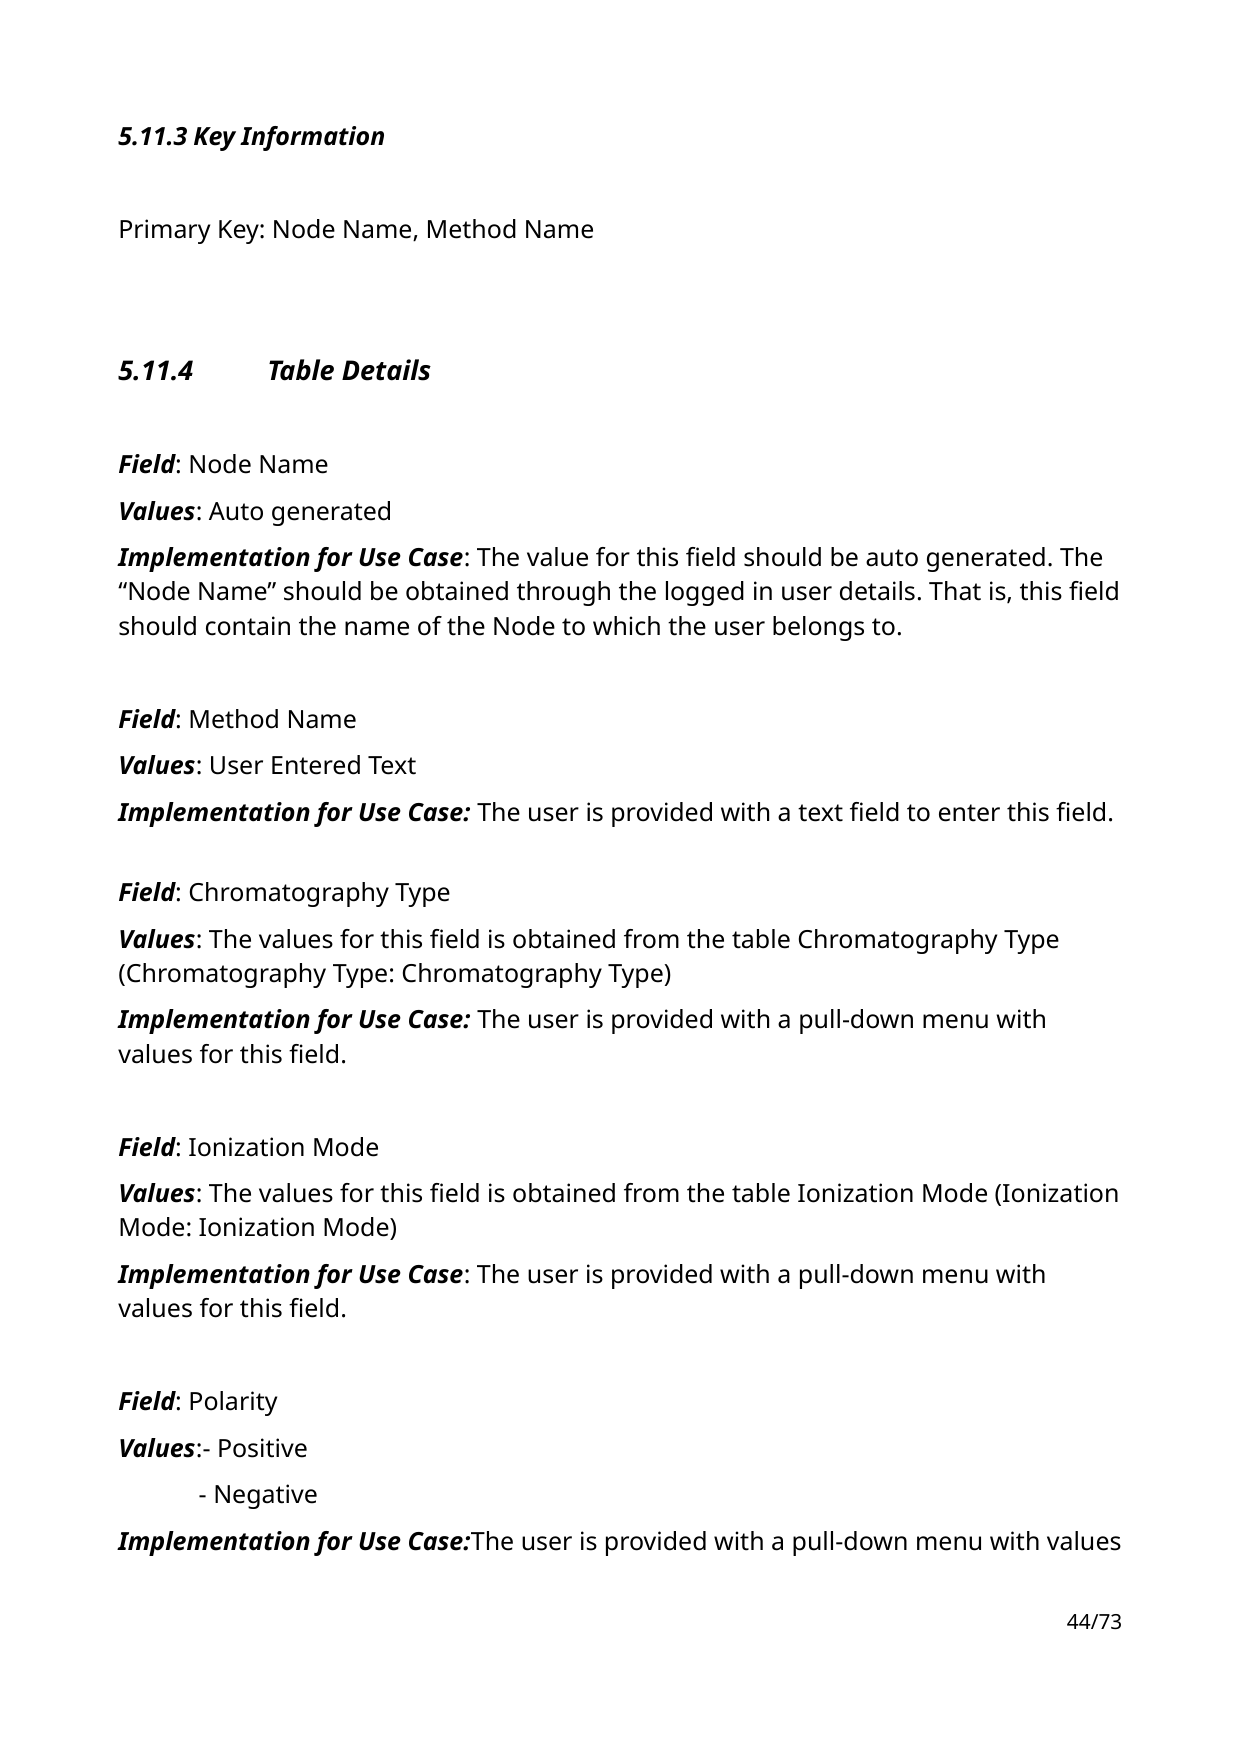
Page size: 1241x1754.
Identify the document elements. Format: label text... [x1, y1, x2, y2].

text Implementation for Use Case: The value for this field should be auto generated. The “Node Name” should be obtained through the logged in user details. That is, this field should contain the name of the Node to which the user belongs to. [118, 540, 1122, 642]
text Values: Auto generated [118, 493, 1122, 527]
text Field: Node Name [118, 447, 1122, 481]
text Values:- Positive [118, 1430, 1122, 1464]
text - Negative [118, 1477, 1122, 1511]
subtitle Table Details [118, 351, 1122, 388]
text Values: The values for this field is obtained from the table Ionization Mode (Ionization Mode: Ionization Mode) [118, 1176, 1122, 1244]
text Field: Chromatography Type [118, 875, 1122, 909]
text Field: Method Name [118, 701, 1122, 735]
text Implementation for Use Case:The user is provided with a pull-down menu with values [118, 1523, 1122, 1557]
subtitle Key Information [118, 118, 1122, 152]
text Field: Ionization Mode [118, 1129, 1122, 1163]
text Implementation for Use Case: The user is provided with a pull-down menu with values for this field. [118, 1002, 1122, 1070]
text Values: The values for this field is obtained from the table Chromatography Type (Chromatography Type: Chromatography Type) [118, 922, 1122, 990]
text Implementation for Use Case: The user is provided with a text field to enter this field. [118, 794, 1122, 828]
text Primary Key: Node Name, Method Name [118, 211, 1122, 245]
text Values: User Entered Text [118, 748, 1122, 782]
text Field: Polarity [118, 1384, 1122, 1418]
text Implementation for Use Case: The user is provided with a pull-down menu with values for this field. [118, 1257, 1122, 1325]
